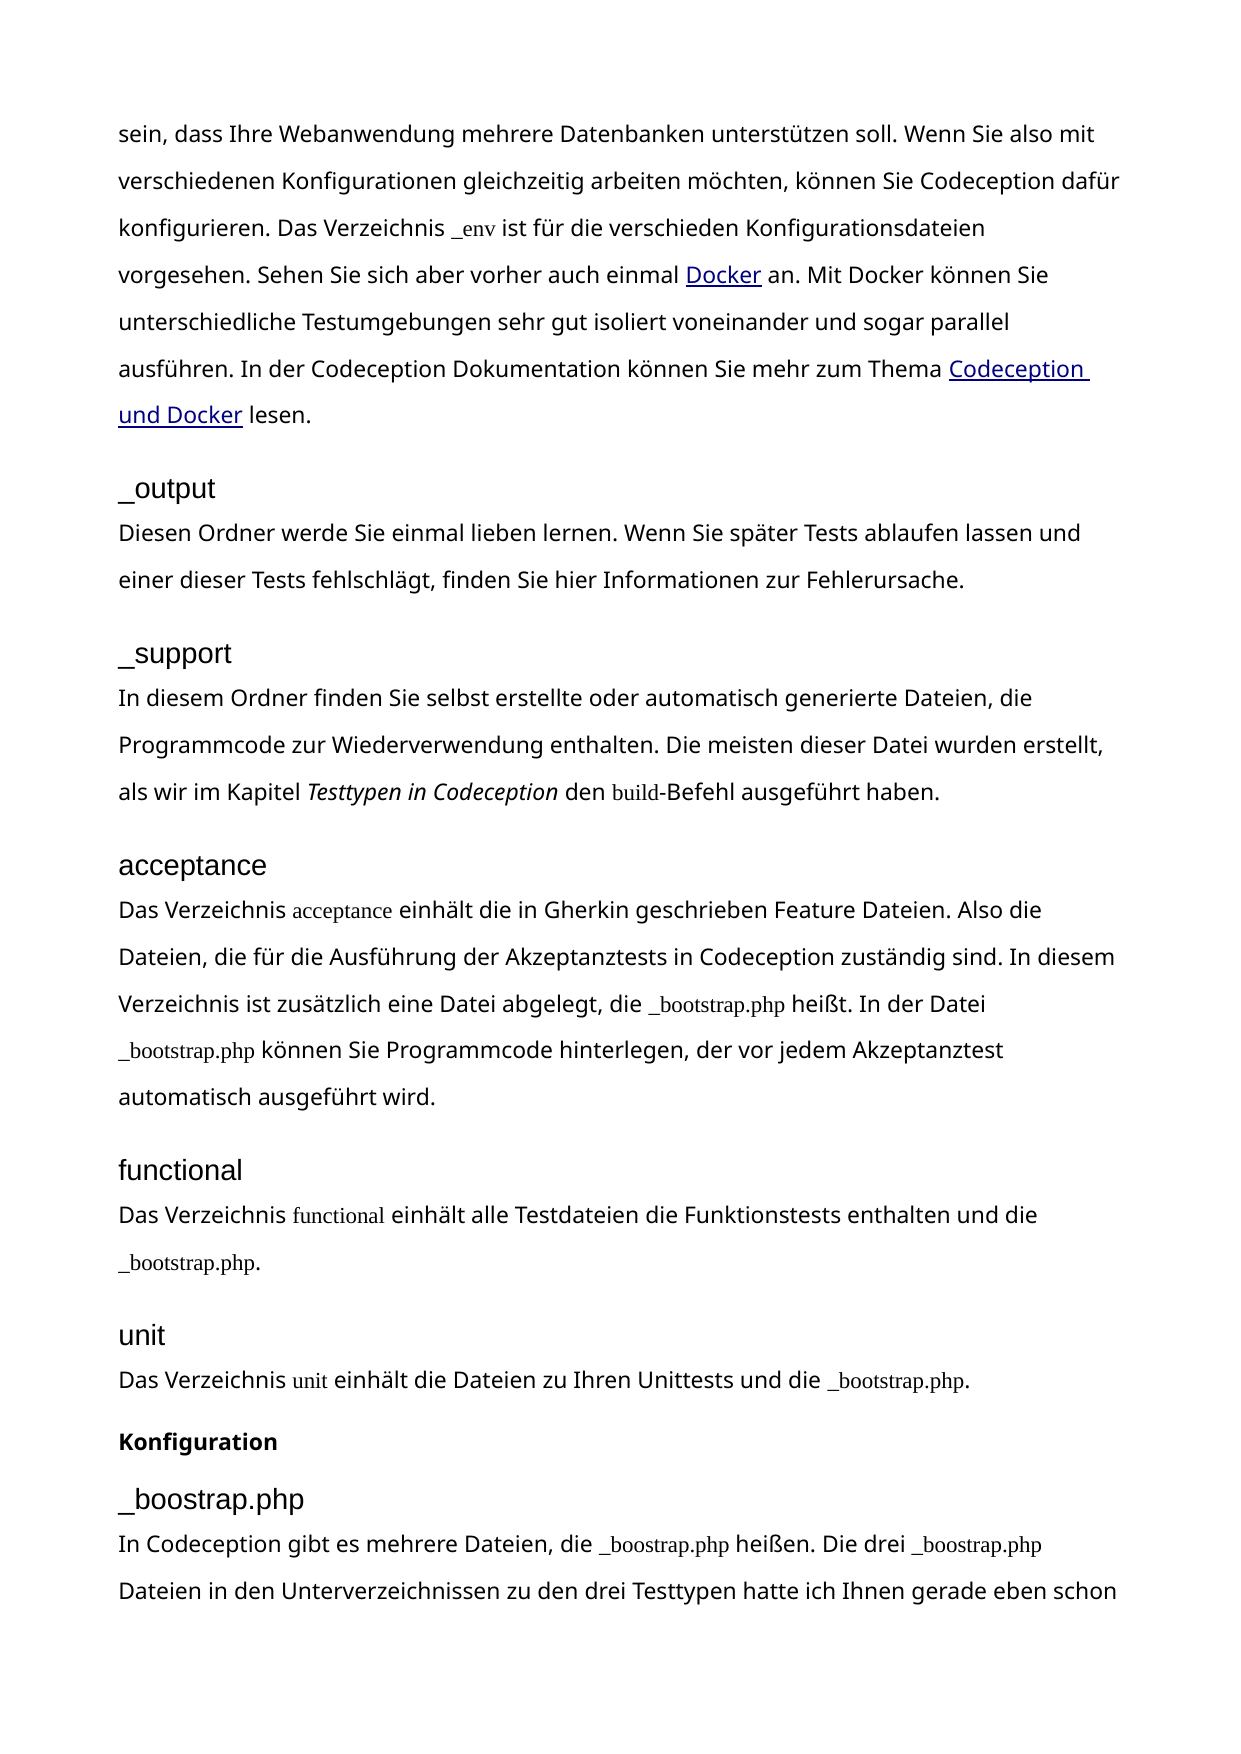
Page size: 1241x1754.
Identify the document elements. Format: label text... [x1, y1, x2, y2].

text Das Verzeichnis acceptance einhält die in Gherkin geschrieben Feature Dateien. Also die Dateien, die für die Ausführung der Akzeptanztests in Codeception zuständig sind. In diesem Verzeichnis ist zusätzlich eine Datei abgelegt, die _bootstrap.php heißt. In der Datei _bootstrap.php können Sie Programmcode hinterlegen, der vor jedem Akzeptanztest automatisch ausgeführt wird. [118, 894, 1122, 1112]
subtitle _support [118, 636, 1122, 669]
subtitle Konfiguration [118, 1425, 1122, 1457]
text Das Verzeichnis functional einhält alle Testdateien die Funktionstests enthalten und die _bootstrap.php. [118, 1199, 1122, 1277]
text sein, dass Ihre Webanwendung mehrere Datenbanken unterstützen soll. Wenn Sie also mit verschiedenen Konfigurationen gleichzeitig arbeiten möchten, können Sie Codeception dafür konfigurieren. Das Verzeichnis _env ist für die verschieden Konfigurationsdateien vorgesehen. Sehen Sie sich aber vorher auch einmal Docker an. Mit Docker können Sie unterschiedliche Testumgebungen sehr gut isoliert voneinander und sogar parallel ausführen. In der Codeception Dokumentation können Sie mehr zum Thema Codeception und Docker lesen. [118, 118, 1122, 431]
subtitle acceptance [118, 848, 1122, 881]
text Diesen Ordner werde Sie einmal lieben lernen. Wenn Sie später Tests ablaufen lassen und einer dieser Tests fehlschlägt, finden Sie hier Informationen zur Fehlerursache. [118, 517, 1122, 595]
text In Codeception gibt es mehrere Dateien, die _boostrap.php heißen. Die drei _boostrap.php Dateien in den Unterverzeichnissen zu den drei Testtypen hatte ich Ihnen gerade eben schon [118, 1528, 1122, 1606]
text Das Verzeichnis unit einhält die Dateien zu Ihren Unittests und die _bootstrap.php. [118, 1364, 1122, 1395]
text In diesem Ordner finden Sie selbst erstellte oder automatisch generierte Dateien, die Programmcode zur Wiederverwendung enthalten. Die meisten dieser Datei wurden erstellt, als wir im Kapitel Testtypen in Codeception den build-Befehl ausgeführt haben. [118, 682, 1122, 807]
subtitle unit [118, 1318, 1122, 1351]
subtitle _boostrap.php [118, 1482, 1122, 1515]
subtitle _output [118, 471, 1122, 505]
subtitle functional [118, 1153, 1122, 1187]
